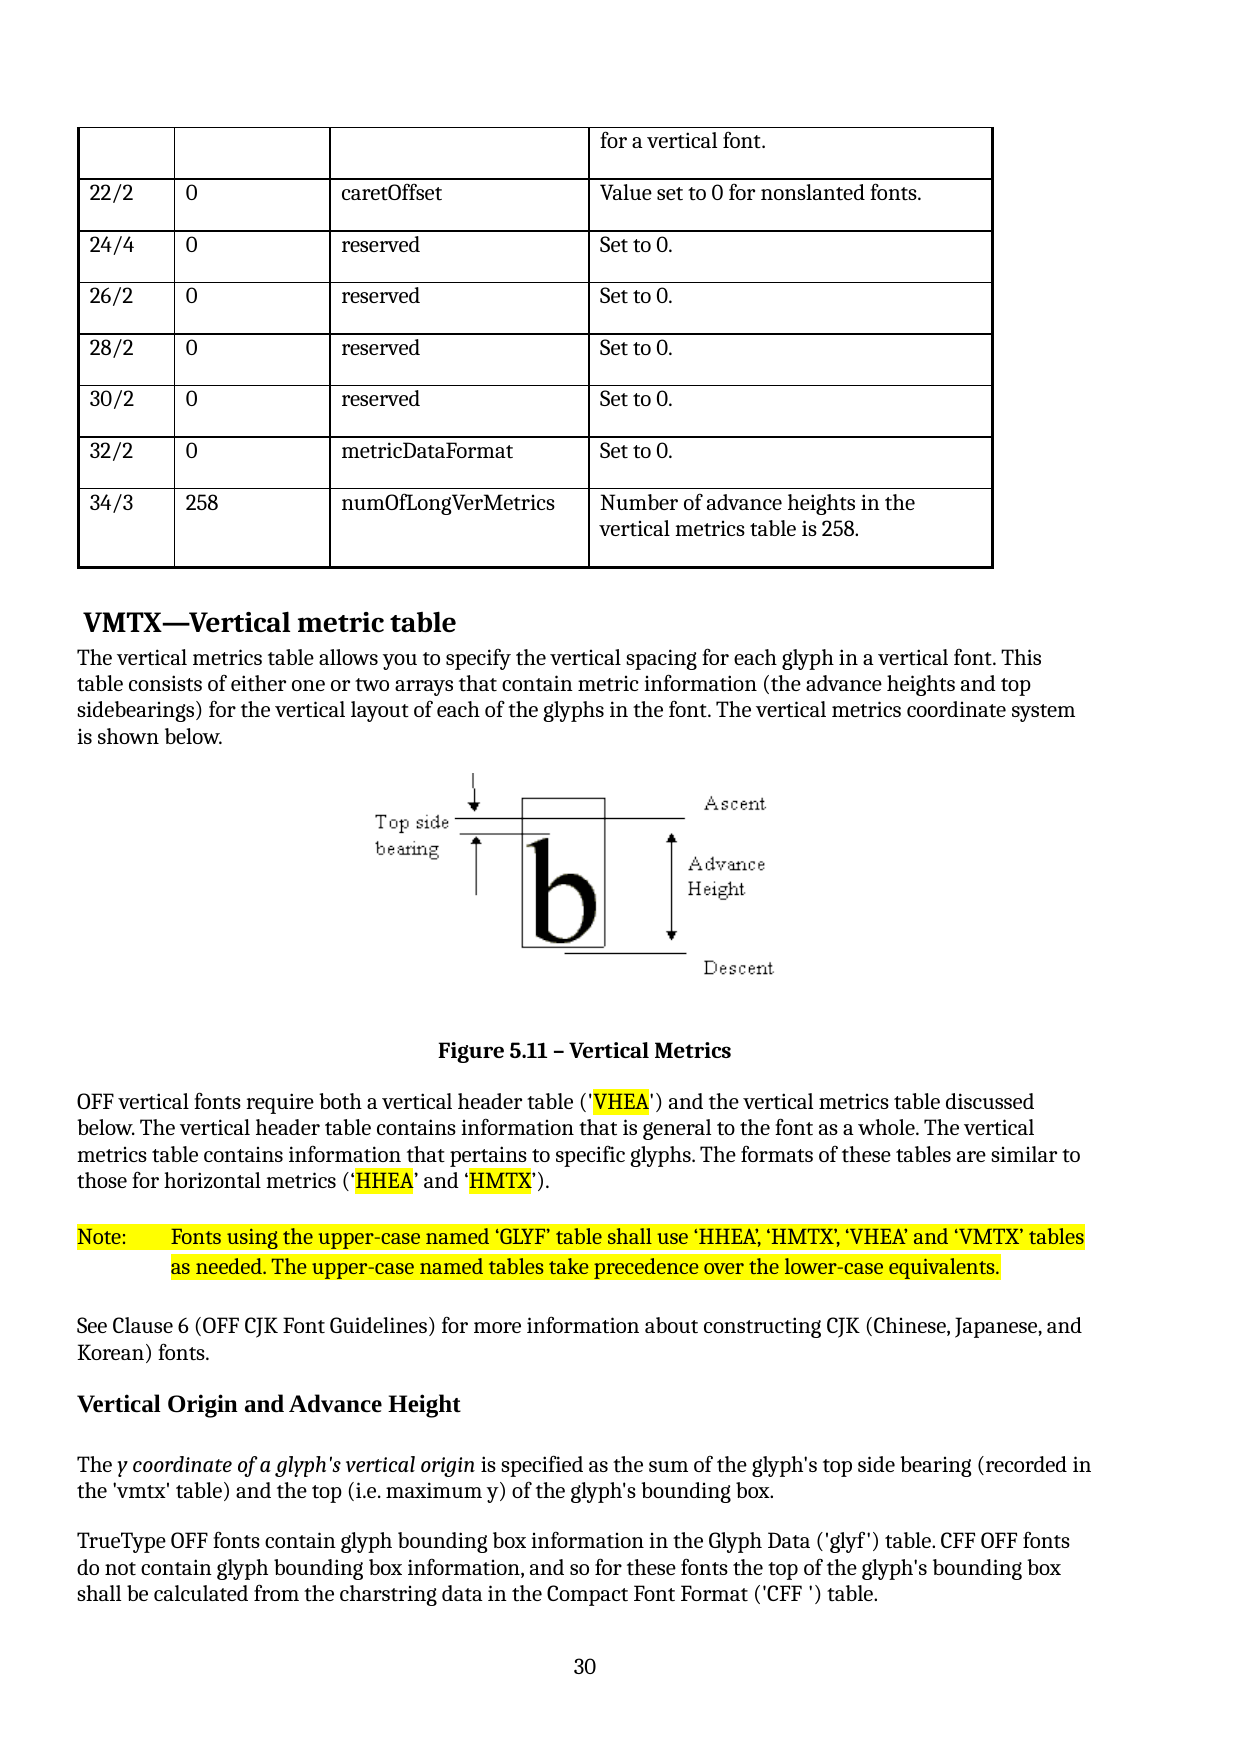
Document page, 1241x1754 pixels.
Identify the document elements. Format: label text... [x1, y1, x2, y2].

table_cell 32/2 [80, 438, 174, 488]
text Vertical Origin and Advance Height [77, 1389, 1093, 1418]
table_cell reserved [331, 283, 588, 333]
table_cell numOfLongVerMetrics [331, 489, 588, 566]
table_cell [80, 128, 174, 178]
table_cell 0 [175, 180, 329, 230]
text See Clause 6 (OFF CJK Font Guidelines) for more information about constructing CJK (Chinese, Japanese, and Korean) fonts. [77, 1313, 1093, 1366]
text The vertical metrics table allows you to specify the vertical spacing for each glyph in a vertical font. This table consists of either one or two arrays that contain metric information (the advance heights and top sidebearings) for the vertical layout of each of the glyphs in the font. The vertical metrics coordinate system is shown below. [77, 644, 1093, 750]
text OFF vertical fonts require both a vertical header table ('VHEA') and the vertical metrics table discussed below. The vertical header table contains information that is general to the font as a whole. The vertical metrics table contains information that pertains to specific glyphs. The formats of these tables are similar to those for horizontal metrics (‘HHEA’ and ‘HMTX’). [77, 1089, 1093, 1194]
text TrueType OFF fonts contain glyph bounding box information in the Glyph Data ('glyf') table. CFF OFF fonts do not contain glyph bounding box information, and so for these fonts the top of the glyph's bounding box shall be calculated from the charstring data in the Compact Font Format ('CFF ') table. [77, 1528, 1093, 1607]
table_cell metricDataFormat [331, 438, 588, 488]
table_cell Set to 0. [590, 283, 991, 333]
table_cell Value set to 0 for nonslanted fonts. [590, 180, 991, 230]
table_cell 24/4 [80, 232, 174, 281]
table_cell Number of advance heights in the vertical metrics table is 258. [590, 489, 991, 566]
table_cell 0 [175, 438, 329, 488]
table_cell 0 [175, 386, 329, 436]
table_cell [331, 128, 588, 178]
table_cell 30/2 [80, 386, 174, 436]
picture [374, 773, 795, 984]
text Figure 5.11 – Vertical Metrics [77, 1037, 1093, 1064]
table_cell Set to 0. [590, 386, 991, 436]
table_cell 26/2 [80, 283, 174, 333]
table_cell 22/2 [80, 180, 174, 230]
table_cell Set to 0. [590, 438, 991, 488]
table_cell reserved [331, 386, 588, 436]
table_cell for a vertical font. [590, 128, 991, 178]
table_cell Set to 0. [590, 232, 991, 281]
table_cell caretOffset [331, 180, 588, 230]
table_cell 34/3 [80, 489, 174, 566]
table_cell 0 [175, 283, 329, 333]
table_cell 0 [175, 232, 329, 281]
table_cell reserved [331, 232, 588, 281]
table_cell 28/2 [80, 335, 174, 384]
table_cell [175, 128, 329, 178]
table_cell reserved [331, 335, 588, 384]
table_cell Set to 0. [590, 335, 991, 384]
table_cell 258 [175, 489, 329, 566]
table_cell 0 [175, 335, 329, 384]
subtitle VMTX—Vertical metric table [77, 606, 1093, 639]
text Note: Fonts using the upper-case named ‘GLYF’ table shall use ‘HHEA’, ‘HMTX’, ‘VHEA’ and ‘VMTX’ tables as needed. The upper-case named tables take precedence over the lower-case equivalents. [77, 1223, 1093, 1280]
text The y coordinate of a glyph's vertical origin is specified as the sum of the glyph's top side bearing (recorded in the 'vmtx' table) and the top (i.e. maximum y) of the glyph's bounding box. [77, 1452, 1093, 1504]
